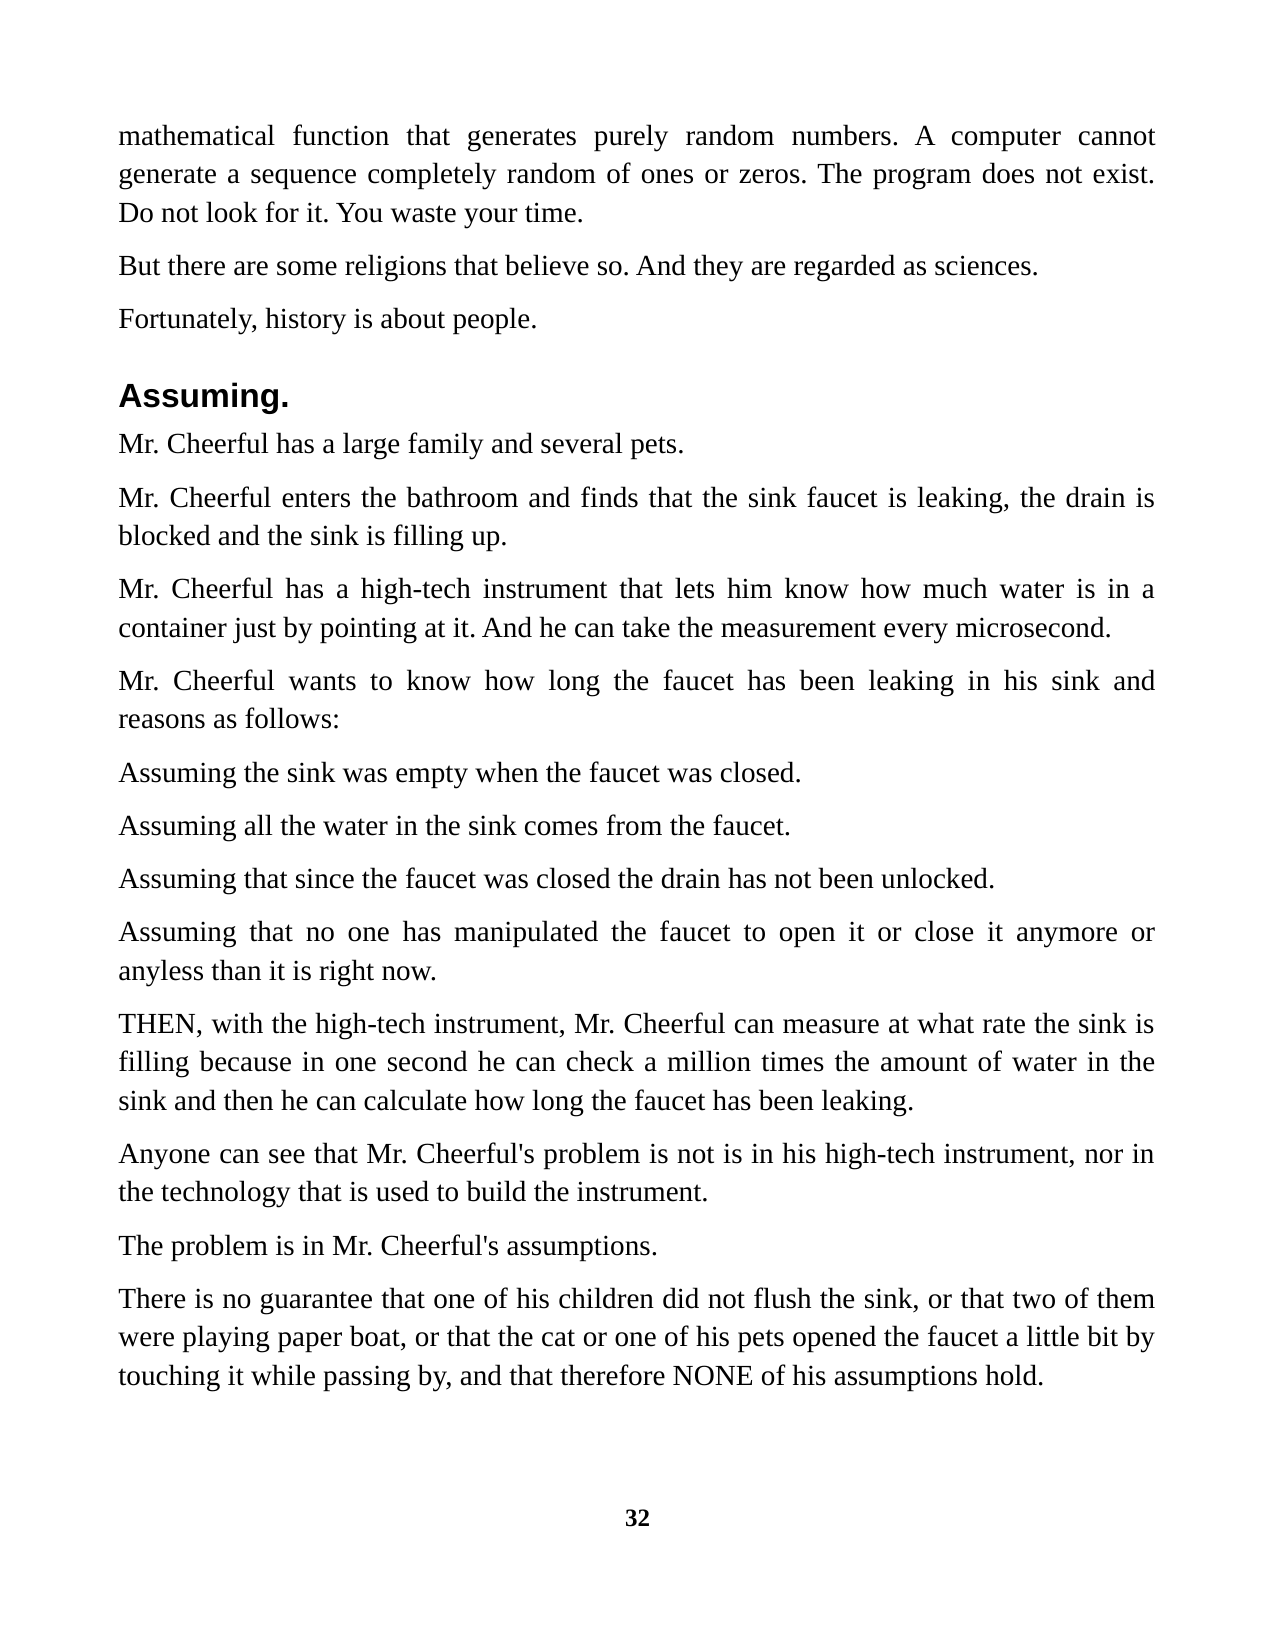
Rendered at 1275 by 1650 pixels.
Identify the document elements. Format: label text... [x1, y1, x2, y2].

text Mr. Cheerful wants to know how long the faucet has been leaking in his sink and reasons as follows: [118, 663, 1157, 735]
text Fortunately, history is about people. [118, 301, 1157, 335]
text mathematical function that generates purely random numbers. A computer cannot generate a sequence completely random of ones or zeros. The program does not exist. Do not look for it. You waste your time. [118, 118, 1157, 229]
text Mr. Cheerful has a high-tech instrument that lets him know how much water is in a container just by pointing at it. And he can take the measurement every microsecond. [118, 571, 1157, 643]
subtitle Assuming. [118, 375, 1157, 414]
text THEN, with the high-tech instrument, Mr. Cheerful can measure at what rate the sink is filling because in one second he can check a million times the amount of water in the sink and then he can calculate how long the faucet has been leaking. [118, 1006, 1157, 1116]
text Anyone can see that Mr. Cheerful's problem is not is in his high-tech instrument, nor in the technology that is used to build the instrument. [118, 1136, 1157, 1208]
text But there are some religions that believe so. And they are regarded as sciences. [118, 248, 1157, 282]
text There is no guarantee that one of his children did not flush the sink, or that two of them were playing paper boat, or that the cat or one of his pets opened the faucet a little bit by touching it while passing by, and that therefore NONE of his assumptions hold. [118, 1281, 1157, 1391]
text Mr. Cheerful enters the bathroom and finds that the sink faucet is leaking, the drain is blocked and the sink is filling up. [118, 480, 1157, 552]
text The problem is in Mr. Cheerful's assumptions. [118, 1228, 1157, 1261]
text Assuming that since the faucet was closed the drain has not been unlocked. [118, 861, 1157, 894]
text Mr. Cheerful has a large family and several pets. [118, 427, 1157, 460]
text Assuming that no one has manipulated the faucet to open it or close it anymore or anyless than it is right now. [118, 914, 1157, 986]
text Assuming all the water in the sink comes from the faucet. [118, 808, 1157, 841]
text Assuming the sink was empty when the faucet was closed. [118, 755, 1157, 788]
